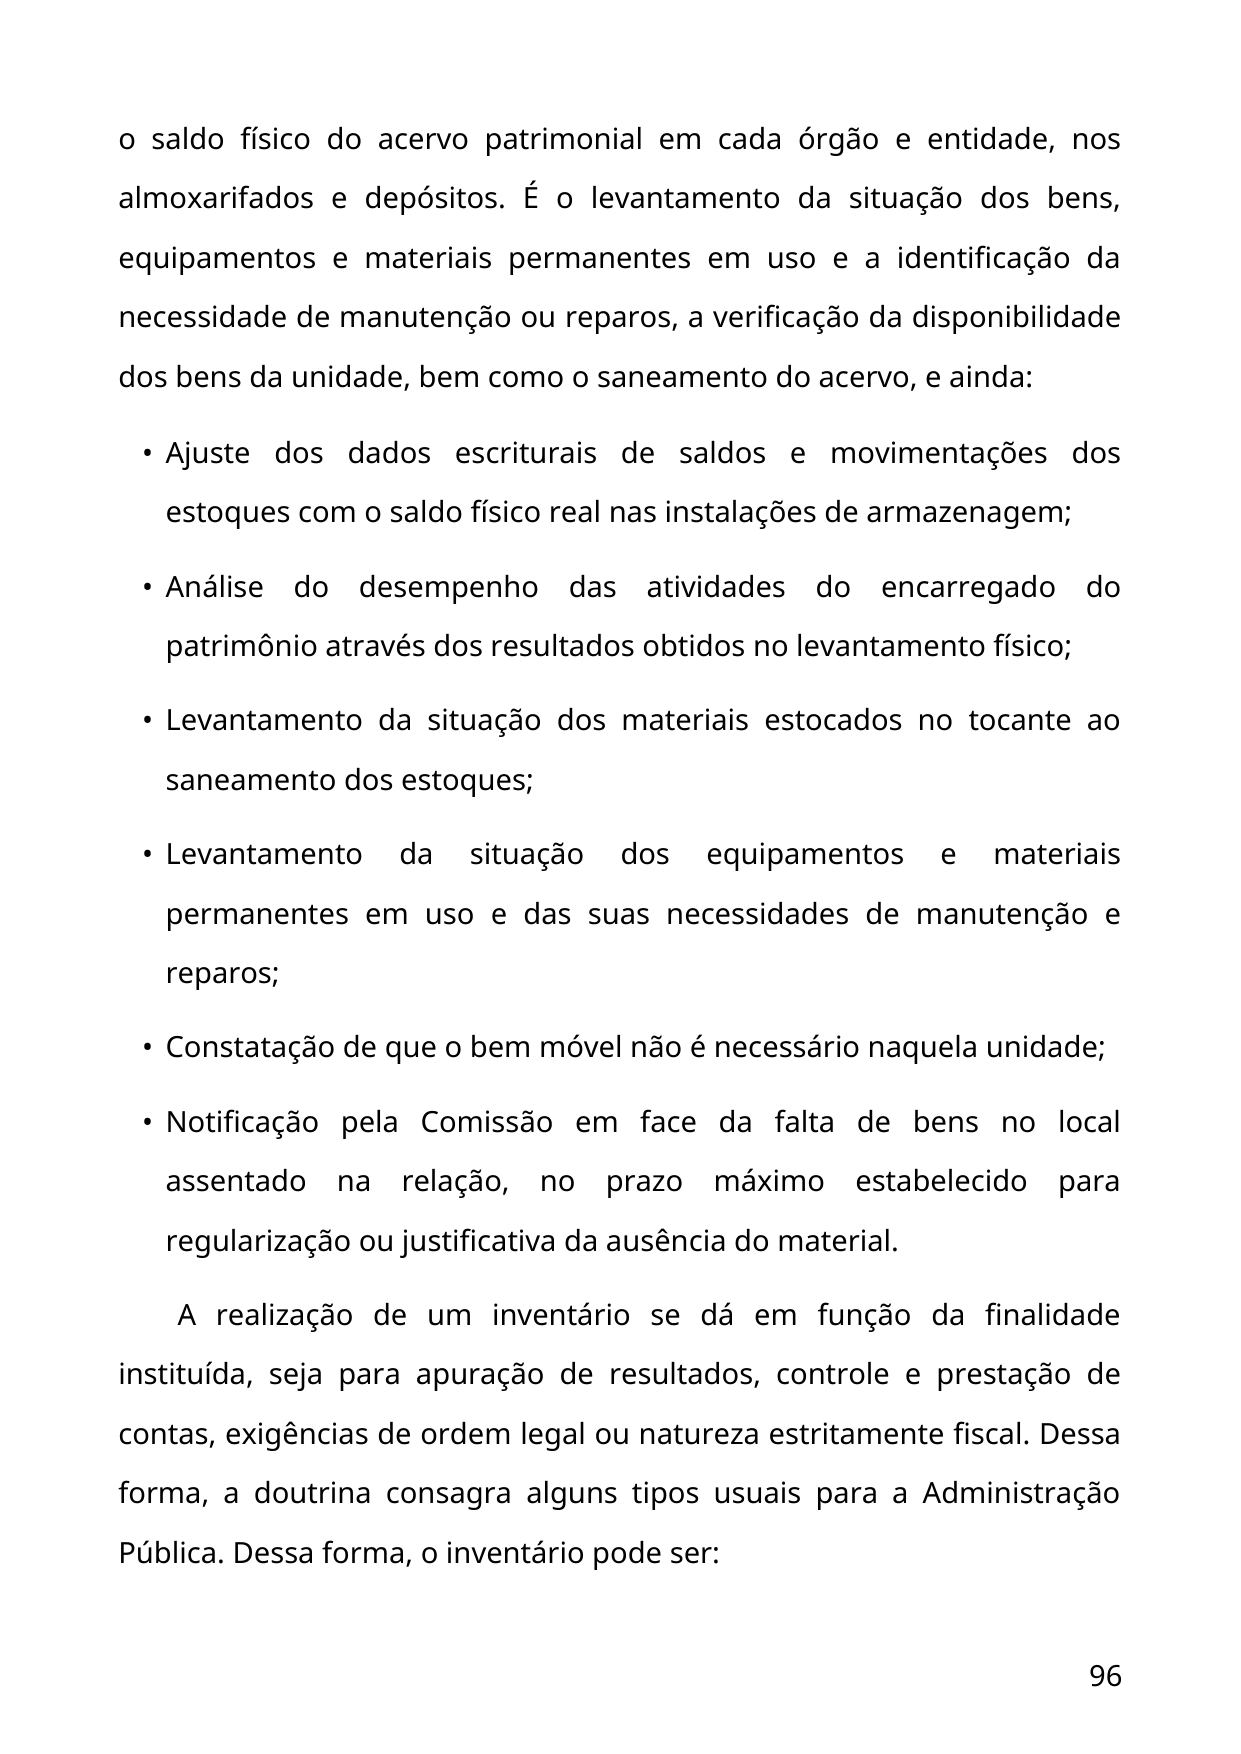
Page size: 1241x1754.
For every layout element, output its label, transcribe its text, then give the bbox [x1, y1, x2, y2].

text A realização de um inventário se dá em função da finalidade instituída, seja para apuração de resultados, controle e prestação de contas, exigências de ordem legal ou natureza estritamente fiscal. Dessa forma, a doutrina consagra alguns tipos usuais para a Administração Pública. Dessa forma, o inventário pode ser: [118, 1294, 1122, 1572]
text o saldo físico do acervo patrimonial em cada órgão e entidade, nos almoxarifados e depósitos. É o levantamento da situação dos bens, equipamentos e materiais permanentes em uso e a identificação da necessidade de manutenção ou reparos, a verificação da disponibilidade dos bens da unidade, bem como o saneamento do acervo, e ainda: [118, 118, 1122, 396]
text • Levantamento da situação dos materiais estocados no tocante ao saneamento dos estoques; [142, 700, 1122, 799]
text • Constatação de que o bem móvel não é necessário naquela unidade; [142, 1027, 1122, 1066]
text • Análise do desempenho das atividades do encarregado do patrimônio através dos resultados obtidos no levantamento físico; [142, 566, 1122, 665]
text • Notificação pela Comissão em face da falta de bens no local assentado na relação, no prazo máximo estabelecido para regularização ou justificativa da ausência do material. [142, 1101, 1122, 1259]
text • Ajuste dos dados escriturais de saldos e movimentações dos estoques com o saldo físico real nas instalações de armazenagem; [142, 432, 1122, 531]
text • Levantamento da situação dos equipamentos e materiais permanentes em uso e das suas necessidades de manutenção e reparos; [142, 833, 1122, 992]
